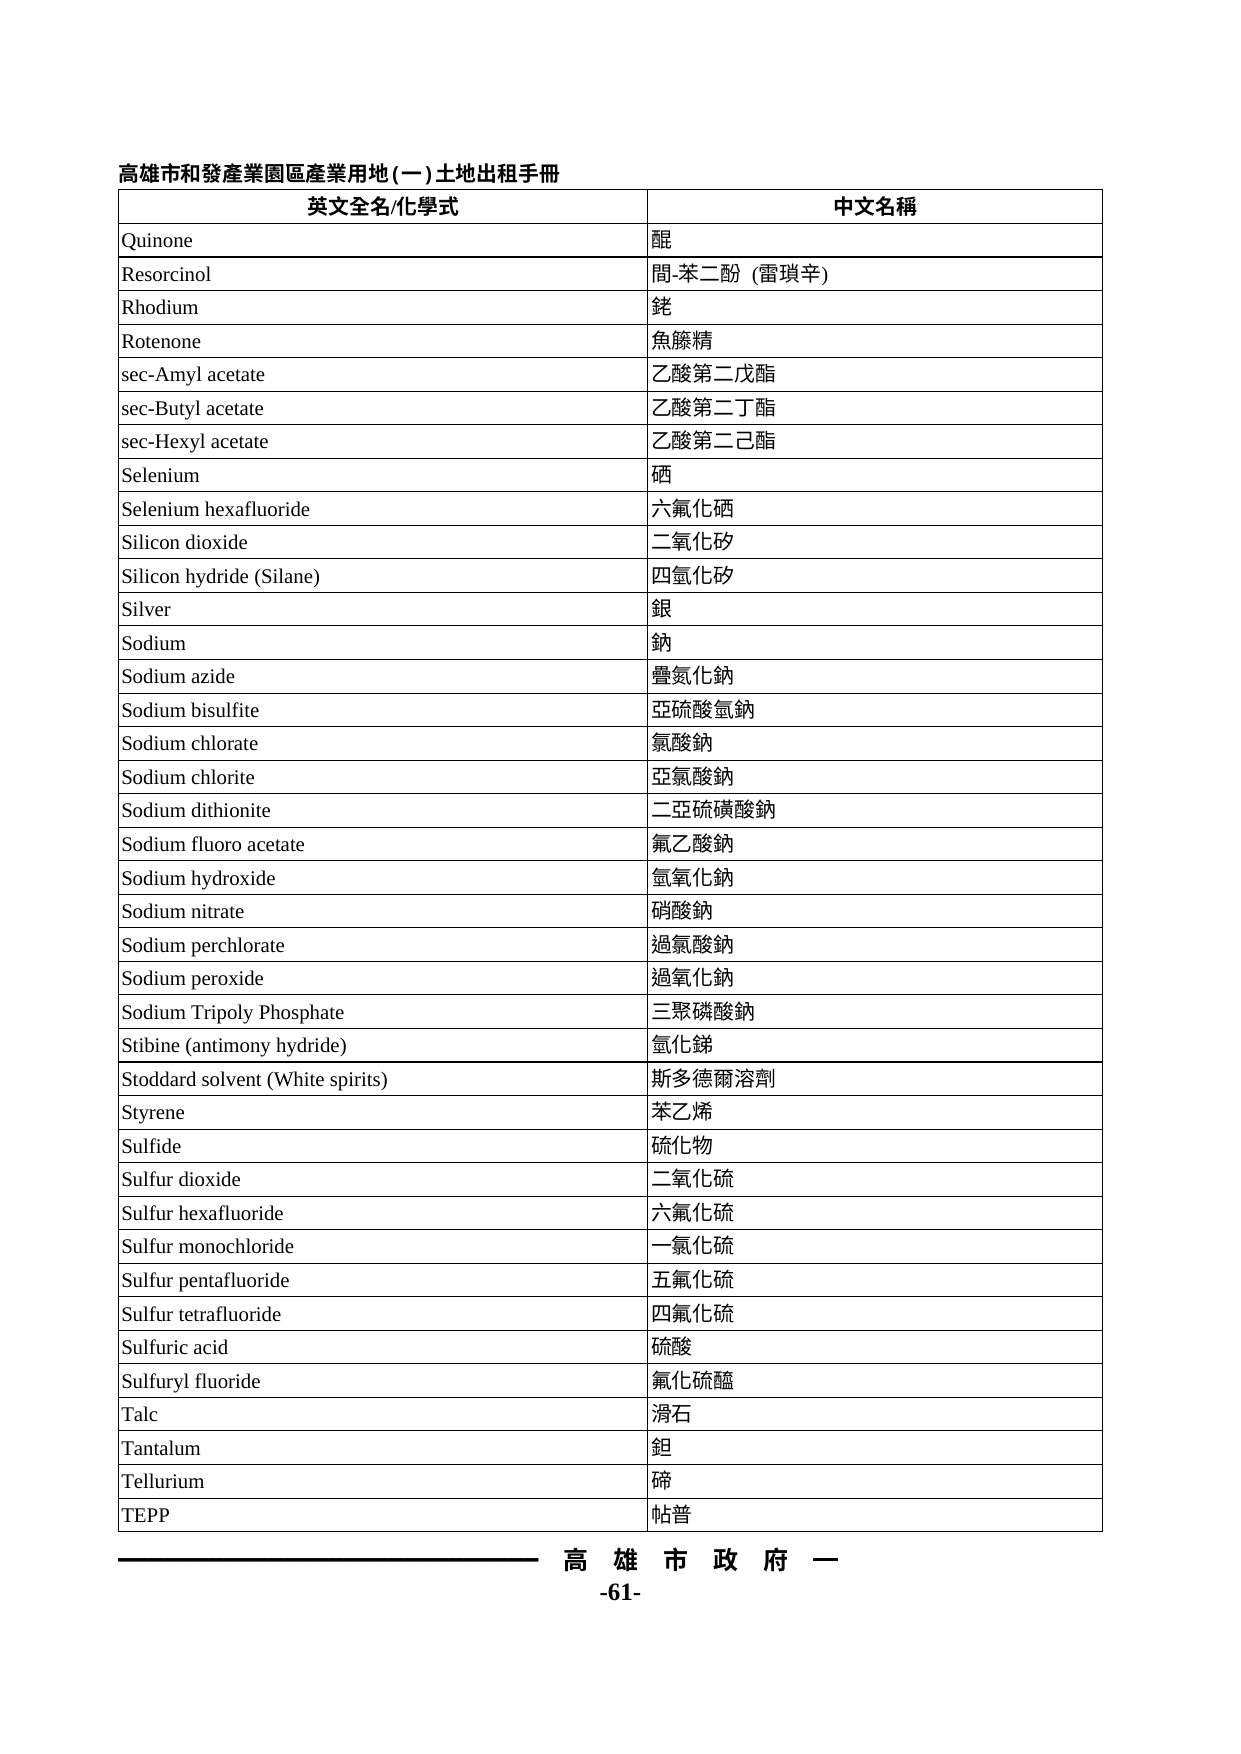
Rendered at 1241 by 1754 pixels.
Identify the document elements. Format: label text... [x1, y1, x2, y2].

table_cell 鈉 [648, 626, 1102, 659]
table_cell Resorcinol [119, 258, 647, 290]
table_cell 三聚磷酸鈉 [648, 995, 1102, 1028]
table_cell 氟化硫醯 [648, 1364, 1102, 1397]
table_cell 碲 [648, 1465, 1102, 1497]
table_cell Silicon dioxide [119, 526, 647, 558]
table_cell 銠 [648, 291, 1102, 323]
table_cell Sodium hydroxide [119, 861, 647, 894]
table_cell Sodium fluoro acetate [119, 828, 647, 860]
table_cell 氟乙酸鈉 [648, 828, 1102, 860]
table_cell 二氧化矽 [648, 526, 1102, 558]
table_cell 六氟化硒 [648, 492, 1102, 525]
table_cell 五氟化硫 [648, 1264, 1102, 1296]
table_cell Sodium azide [119, 660, 647, 692]
table_cell Sulfuric acid [119, 1331, 647, 1363]
table_cell Rhodium [119, 291, 647, 323]
table_cell 過氯酸鈉 [648, 928, 1102, 961]
table_cell 乙酸第二己酯 [648, 425, 1102, 458]
table_cell Sulfur pentafluoride [119, 1264, 647, 1296]
table_cell 硫酸 [648, 1331, 1102, 1363]
table_cell 苯乙烯 [648, 1096, 1102, 1128]
table_cell 硒 [648, 459, 1102, 491]
table_cell Sodium bisulfite [119, 694, 647, 726]
table_cell Sulfur monochloride [119, 1230, 647, 1263]
table_cell Sodium chlorate [119, 727, 647, 759]
table_cell Sodium perchlorate [119, 928, 647, 961]
table_cell Sulfur dioxide [119, 1163, 647, 1196]
table_cell Sodium [119, 626, 647, 659]
table_cell 四氟化硫 [648, 1297, 1102, 1330]
table_cell Silicon hydride (Silane) [119, 559, 647, 592]
table_cell sec-Butyl acetate [119, 392, 647, 424]
table_cell Silver [119, 593, 647, 625]
table_cell Sodium peroxide [119, 962, 647, 994]
table_cell Sulfur hexafluoride [119, 1197, 647, 1229]
table_cell TEPP [119, 1499, 647, 1531]
table_cell sec-Amyl acetate [119, 358, 647, 391]
table_cell 氫化銻 [648, 1029, 1102, 1061]
table_cell 氯酸鈉 [648, 727, 1102, 759]
table_cell 過氧化鈉 [648, 962, 1102, 994]
table_cell 一氯化硫 [648, 1230, 1102, 1263]
table_cell Rotenone [119, 325, 647, 357]
table_cell 乙酸第二丁酯 [648, 392, 1102, 424]
table_cell 亞氯酸鈉 [648, 761, 1102, 793]
table_cell Stoddard solvent (White spirits) [119, 1063, 647, 1095]
table_cell 斯多德爾溶劑 [648, 1063, 1102, 1095]
table_cell Sodium chlorite [119, 761, 647, 793]
table_cell 四氫化矽 [648, 559, 1102, 592]
table_cell 疊氮化鈉 [648, 660, 1102, 692]
table_cell sec-Hexyl acetate [119, 425, 647, 458]
table_cell 六氟化硫 [648, 1197, 1102, 1229]
table_cell 硫化物 [648, 1130, 1102, 1162]
table_cell Selenium hexafluoride [119, 492, 647, 525]
table_cell Sulfide [119, 1130, 647, 1162]
table_cell Sodium dithionite [119, 794, 647, 827]
table_header 英文全名/化學式 [119, 190, 647, 223]
table_cell 二亞硫磺酸鈉 [648, 794, 1102, 827]
table_cell Sodium nitrate [119, 895, 647, 927]
table_cell 銀 [648, 593, 1102, 625]
table_cell 氫氧化鈉 [648, 861, 1102, 894]
table_cell Sodium Tripoly Phosphate [119, 995, 647, 1028]
table_cell 魚籐精 [648, 325, 1102, 357]
table_cell 鉭 [648, 1431, 1102, 1464]
table_cell Stibine (antimony hydride) [119, 1029, 647, 1061]
table_cell Tantalum [119, 1431, 647, 1464]
table_cell Talc [119, 1398, 647, 1430]
table_header 中文名稱 [648, 190, 1102, 223]
table_cell 二氧化硫 [648, 1163, 1102, 1196]
table_cell Selenium [119, 459, 647, 491]
table_cell 乙酸第二戊酯 [648, 358, 1102, 391]
table_cell 亞硫酸氫鈉 [648, 694, 1102, 726]
table_cell Tellurium [119, 1465, 647, 1497]
table_cell Styrene [119, 1096, 647, 1128]
table_cell 帖普 [648, 1499, 1102, 1531]
table_cell Quinone [119, 224, 647, 256]
table_cell Sulfuryl fluoride [119, 1364, 647, 1397]
table_cell 滑石 [648, 1398, 1102, 1430]
table_cell 醌 [648, 224, 1102, 256]
table_cell 間-苯二酚 (雷瑣辛) [648, 258, 1102, 290]
table_cell 硝酸鈉 [648, 895, 1102, 927]
table_cell Sulfur tetrafluoride [119, 1297, 647, 1330]
